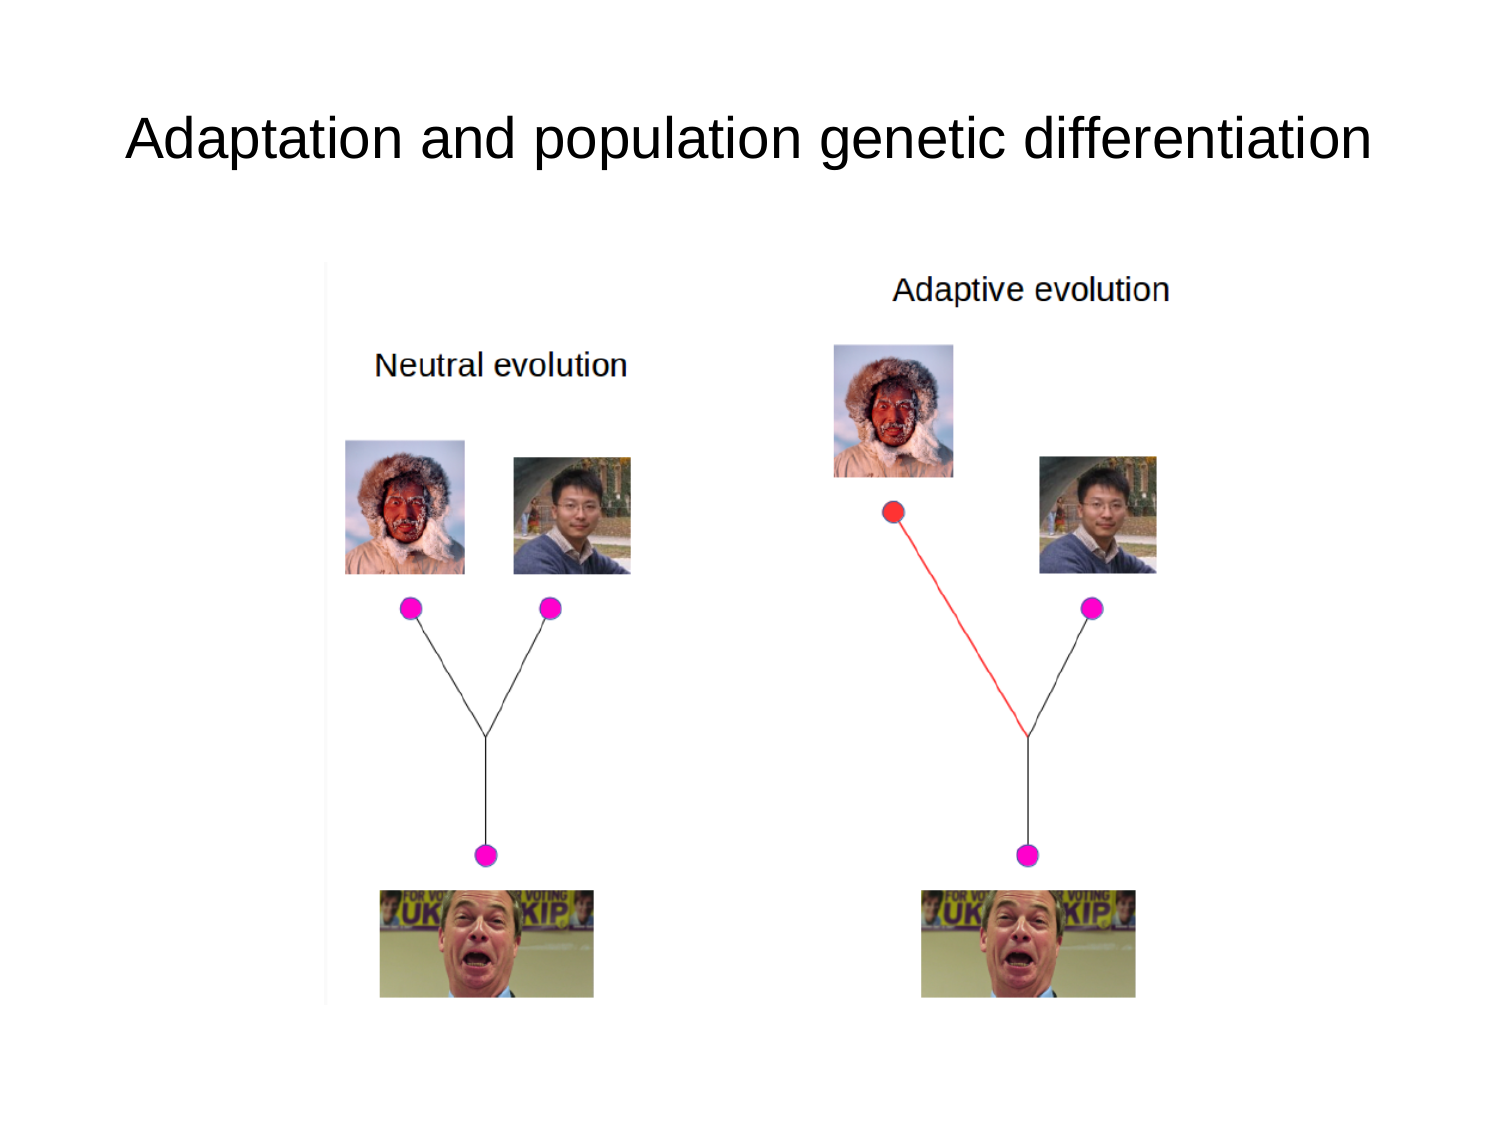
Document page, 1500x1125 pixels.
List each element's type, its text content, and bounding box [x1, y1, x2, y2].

picture [324, 262, 1175, 1005]
title Adaptation and population genetic differentiation [75, 45, 1425, 233]
